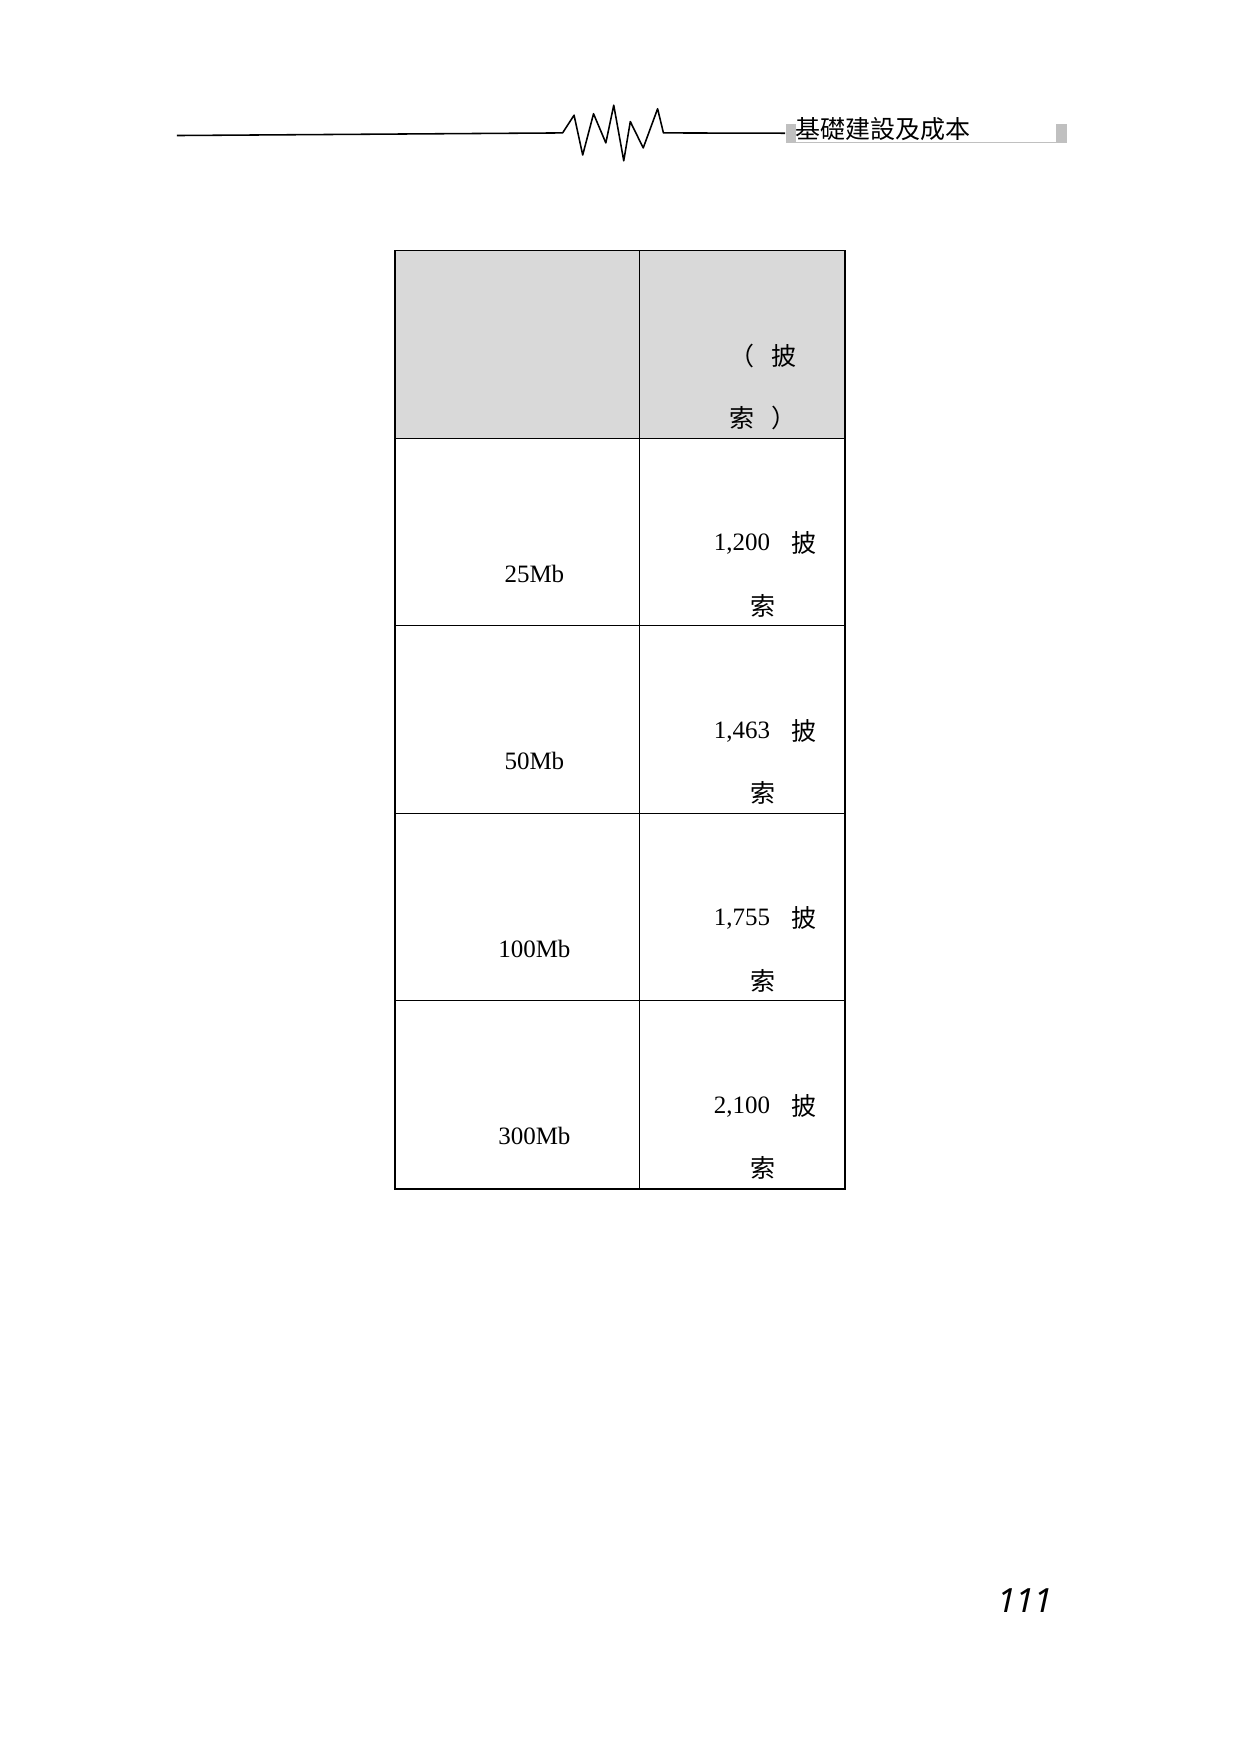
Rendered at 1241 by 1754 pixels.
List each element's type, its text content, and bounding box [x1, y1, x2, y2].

table_cell 300Mb [396, 1001, 639, 1188]
table_cell 100Mb [396, 814, 639, 1000]
table_cell 2,100披索 [640, 1001, 844, 1188]
table_cell （披索） [640, 251, 844, 438]
table_cell 1,463披索 [640, 626, 844, 813]
table_cell 50Mb [396, 626, 639, 813]
table_cell 25Mb [396, 439, 639, 625]
table_cell 1,200披索 [640, 439, 844, 625]
table_cell [396, 251, 639, 438]
table_cell 1,755披索 [640, 814, 844, 1000]
